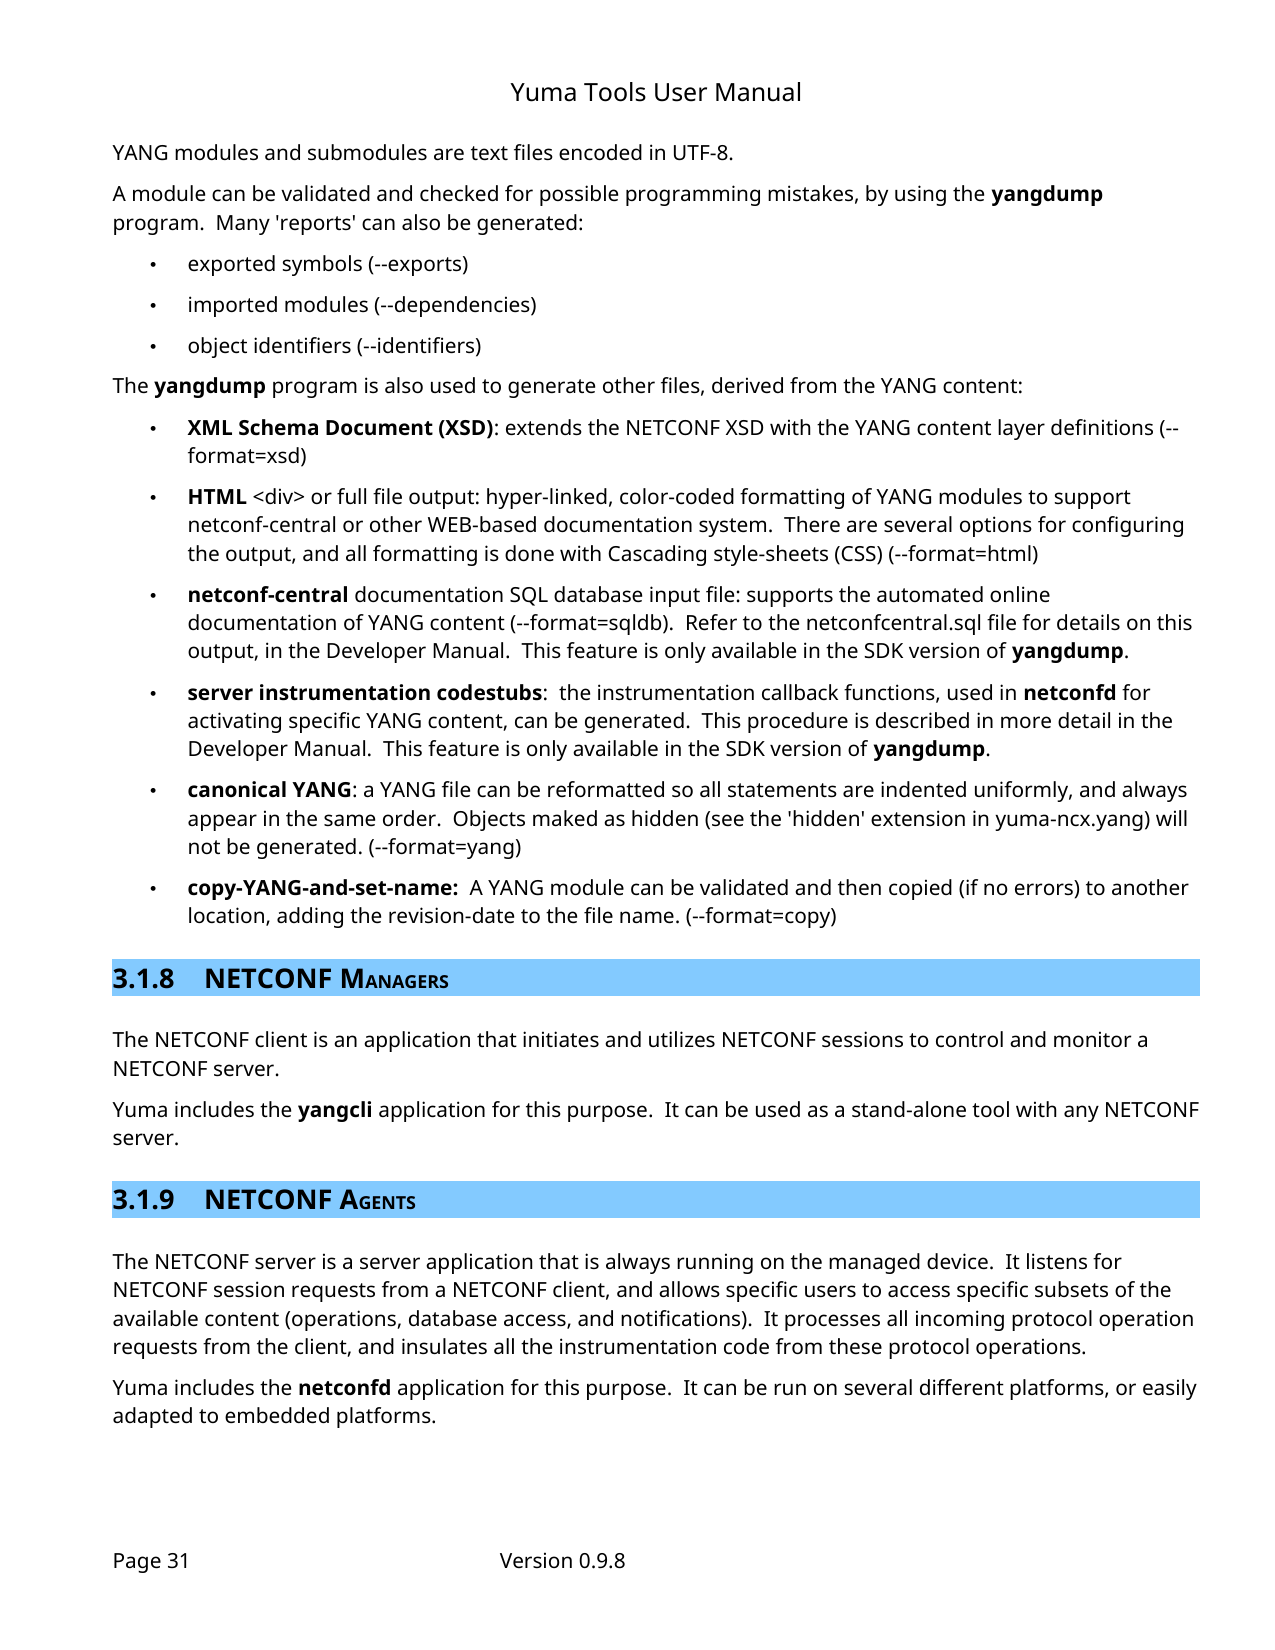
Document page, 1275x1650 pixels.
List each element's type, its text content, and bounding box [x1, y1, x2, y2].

list canonical YANG: a YANG file can be reformatted so all statements are indented uniformly, and always appear in the same order. Objects maked as hidden (see the 'hidden' extension in yuma-ncx.yang) will not be generated. (--format=yang) [150, 775, 1200, 861]
list imported modules (--dependencies) [150, 290, 1200, 318]
list exported symbols (--exports) [150, 249, 1200, 277]
text Yuma includes the yangcli application for this purpose. It can be used as a stand-alone tool with any NETCONF server. [112, 1095, 1200, 1152]
text The yangdump program is also used to generate other files, derived from the YANG content: [112, 372, 1200, 400]
list XML Schema Document (XSD): extends the NETCONF XSD with the YANG content layer definitions (--format=xsd) [150, 413, 1200, 469]
subtitle NETCONF Agents [112, 1181, 1200, 1218]
text YANG modules and submodules are text files encoded in UTF-8. [112, 138, 1200, 167]
list HTML <div> or full file output: hyper-linked, color-coded formatting of YANG modules to support netconf-central or other WEB-based documentation system. There are several options for configuring the output, and all formatting is done with Cascading style-sheets (CSS) (--format=html) [150, 482, 1200, 567]
text The NETCONF server is a server application that is always running on the managed device. It listens for NETCONF session requests from a NETCONF client, and allows specific users to access specific subsets of the available content (operations, database access, and notifications). It processes all incoming protocol operation requests from the client, and insulates all the instrumentation code from these protocol operations. [112, 1247, 1200, 1361]
list netconf-central documentation SQL database input file: supports the automated online documentation of YANG content (--format=sqldb). Refer to the netconfcentral.sql file for details on this output, in the Developer Manual. This feature is only available in the SDK version of yangdump. [150, 580, 1200, 665]
text A module can be validated and checked for possible programming mistakes, by using the yangdump program. Many 'reports' can also be generated: [112, 179, 1200, 236]
list object identifiers (--identifiers) [150, 331, 1200, 359]
text Yuma includes the netconfd application for this purpose. It can be run on several different platforms, or easily adapted to embedded platforms. [112, 1373, 1200, 1430]
list copy-YANG-and-set-name: A YANG module can be validated and then copied (if no errors) to another location, adding the revision-date to the file name. (--format=copy) [150, 873, 1200, 930]
list server instrumentation codestubs: the instrumentation callback functions, used in netconfd for activating specific YANG content, can be generated. This procedure is described in more detail in the Developer Manual. This feature is only available in the SDK version of yangdump. [150, 678, 1200, 763]
text The NETCONF client is an application that initiates and utilizes NETCONF sessions to control and monitor a NETCONF server. [112, 1025, 1200, 1082]
subtitle NETCONF Managers [112, 959, 1200, 996]
